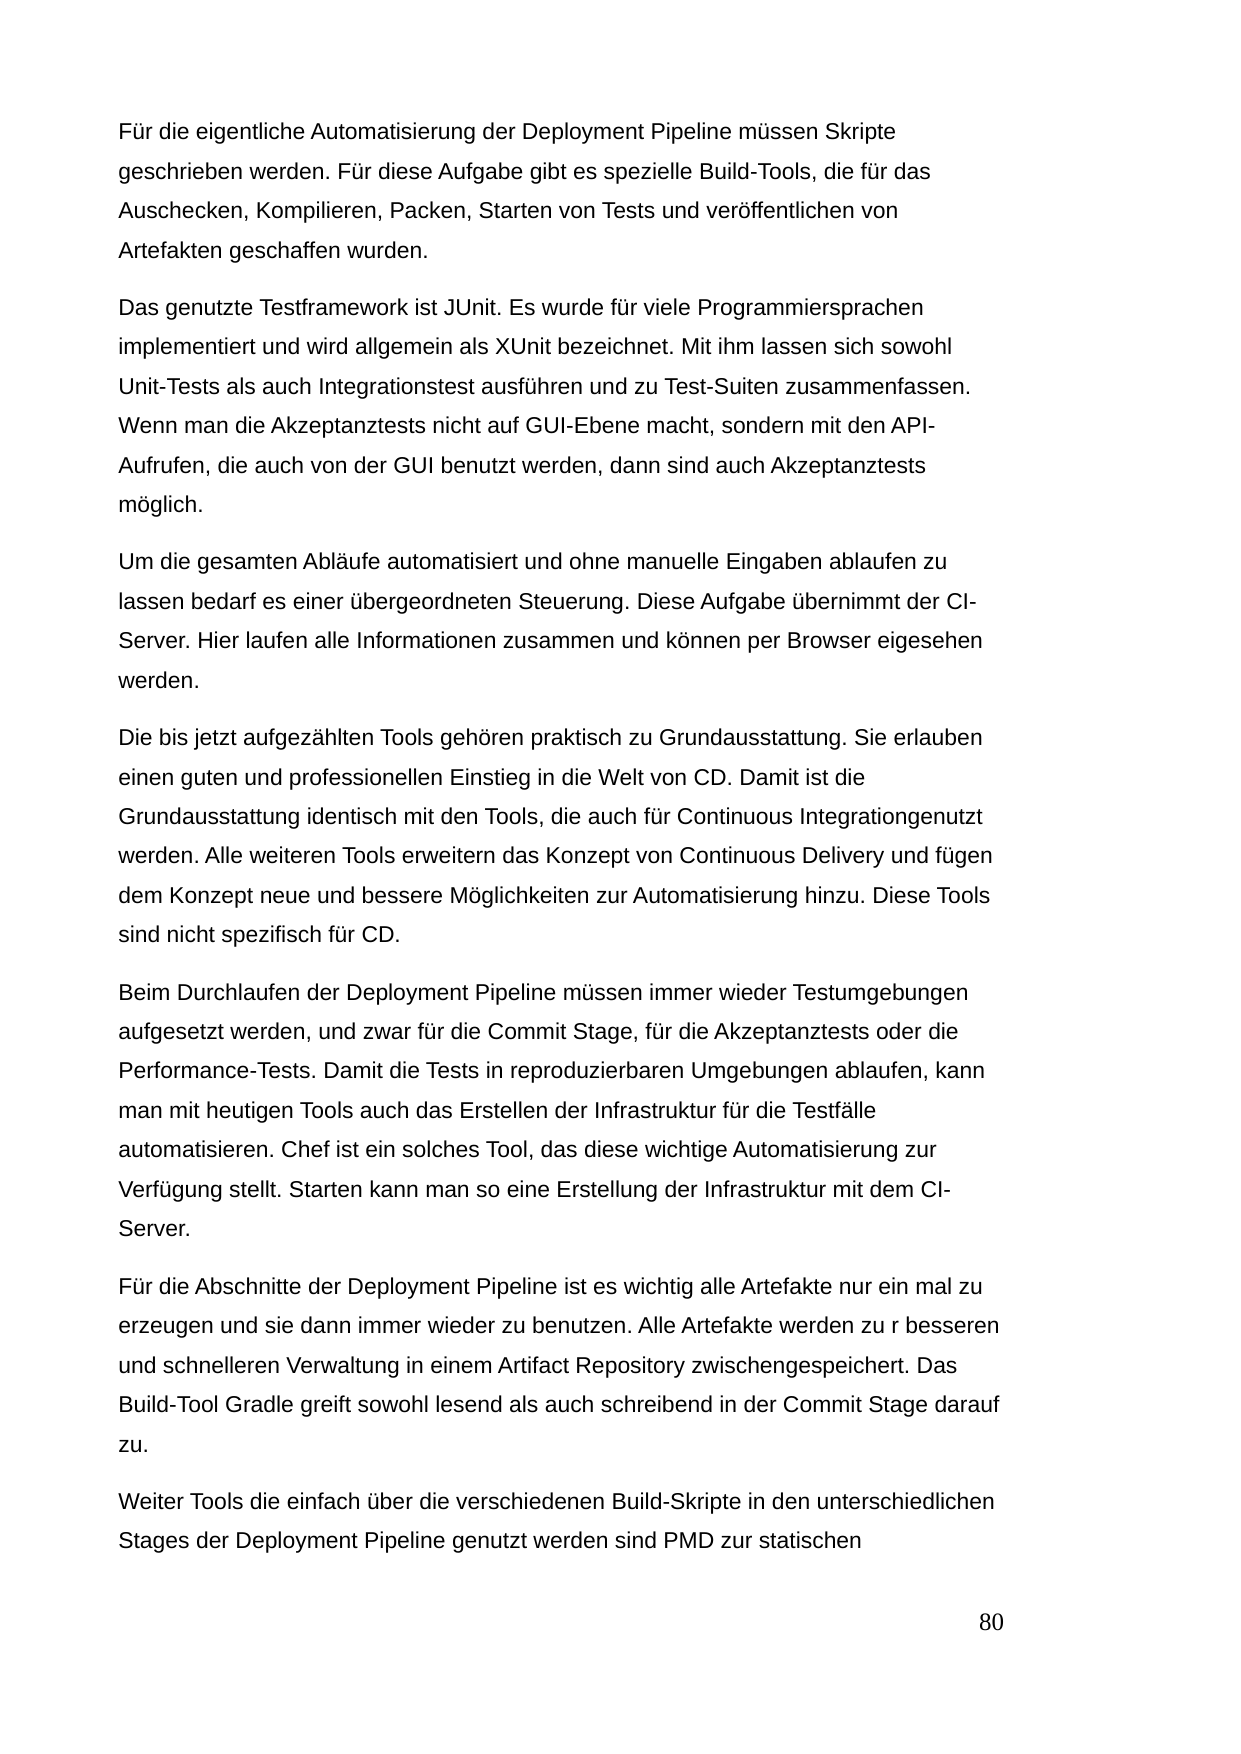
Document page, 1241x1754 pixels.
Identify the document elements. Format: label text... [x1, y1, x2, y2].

text Das genutzte Testframework ist JUnit. Es wurde für viele Programmiersprachen implementiert und wird allgemein als XUnit bezeichnet. Mit ihm lassen sich sowohl Unit-Tests als auch Integrationstest ausführen und zu Test-Suiten zusammenfassen. Wenn man die Akzeptanztests nicht auf GUI-Ebene macht, sondern mit den API-Aufrufen, die auch von der GUI benutzt werden, dann sind auch Akzeptanztests möglich. [118, 294, 1004, 517]
text Weiter Tools die einfach über die verschiedenen Build-Skripte in den unterschiedlichen Stages der Deployment Pipeline genutzt werden sind PMD zur statischen [118, 1488, 1004, 1553]
text Um die gesamten Abläufe automatisiert und ohne manuelle Eingaben ablaufen zu lassen bedarf es einer übergeordneten Steuerung. Diese Aufgabe übernimmt der CI-Server. Hier laufen alle Informationen zusammen und können per Browser eigesehen werden. [118, 548, 1004, 693]
text Die bis jetzt aufgezählten Tools gehören praktisch zu Grundausstattung. Sie erlauben einen guten und professionellen Einstieg in die Welt von CD. Damit ist die Grundausstattung identisch mit den Tools, die auch für Continuous Integrationgenutzt werden. Alle weiteren Tools erweitern das Konzept von Continuous Delivery und fügen dem Konzept neue und bessere Möglichkeiten zur Automatisierung hinzu. Diese Tools sind nicht spezifisch für CD. [118, 724, 1004, 948]
text Für die eigentliche Automatisierung der Deployment Pipeline müssen Skripte geschrieben werden. Für diese Aufgabe gibt es spezielle Build-Tools, die für das Auschecken, Kompilieren, Packen, Starten von Tests und veröffentlichen von Artefakten geschaffen wurden. [118, 118, 1004, 263]
text Für die Abschnitte der Deployment Pipeline ist es wichtig alle Artefakte nur ein mal zu erzeugen und sie dann immer wieder zu benutzen. Alle Artefakte werden zu r besseren und schnelleren Verwaltung in einem Artifact Repository zwischengespeichert. Das Build-Tool Gradle greift sowohl lesend als auch schreibend in der Commit Stage darauf zu. [118, 1273, 1004, 1457]
text Beim Durchlaufen der Deployment Pipeline müssen immer wieder Testumgebungen aufgesetzt werden, und zwar für die Commit Stage, für die Akzeptanztests oder die Performance-Tests. Damit die Tests in reproduzierbaren Umgebungen ablaufen, kann man mit heutigen Tools auch das Erstellen der Infrastruktur für die Testfälle automatisieren. Chef ist ein solches Tool, das diese wichtige Automatisierung zur Verfügung stellt. Starten kann man so eine Erstellung der Infrastruktur mit dem CI-Server. [118, 978, 1004, 1242]
